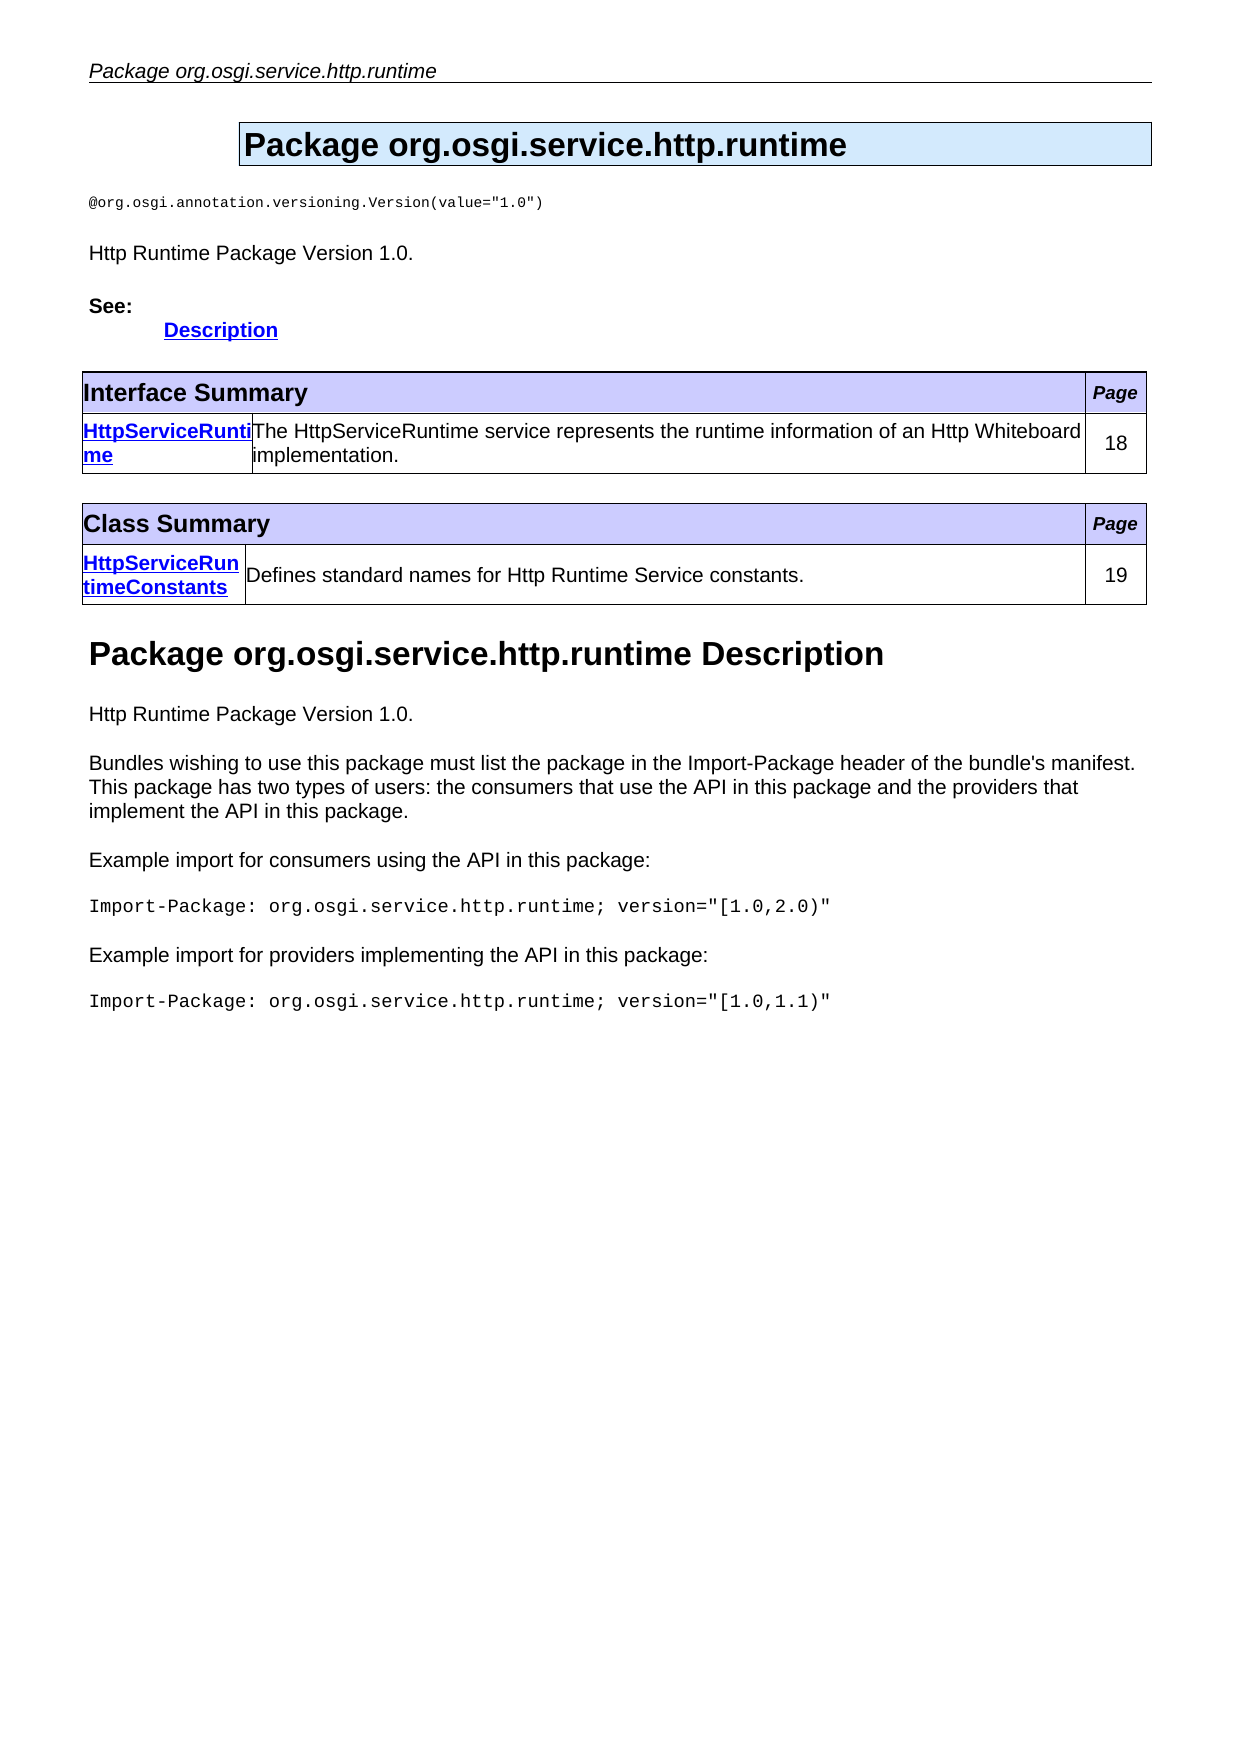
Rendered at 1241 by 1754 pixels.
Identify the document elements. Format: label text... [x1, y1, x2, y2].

text @org.osgi.annotation.versioning.Version(value="1.0") [88, 195, 1152, 212]
text See: [88, 294, 1152, 318]
text Bundles wishing to use this package must list the package in the Import-Package header of the bundle's manifest. This package has two types of users: the consumers that use the API in this package and the providers that implement the API in this package. [88, 751, 1152, 823]
table_cell 18 [1086, 414, 1146, 473]
text Import-Package: org.osgi.service.http.runtime; version="[1.0,1.1)" [88, 992, 1152, 1013]
table_cell me [83, 441, 252, 473]
table_cell HttpServiceRuntimeConstants [83, 545, 245, 604]
text Package org.osgi.service.http.runtime Description [88, 634, 1152, 673]
table_cell HttpServiceRunti [83, 414, 252, 440]
text Example import for consumers using the API in this package: [88, 848, 1152, 872]
text Import-Package: org.osgi.service.http.runtime; version="[1.0,2.0)" [88, 897, 1152, 918]
table_cell The HttpServiceRuntime service represents the runtime information of an Http Whiteboard implementation. [253, 414, 1085, 473]
text Http Runtime Package Version 1.0. [88, 702, 1152, 726]
table_cell 19 [1086, 545, 1146, 604]
subtitle Package org.osgi.service.http.runtime [240, 123, 1151, 165]
text Example import for providers implementing the API in this package: [88, 943, 1152, 967]
text Http Runtime Package Version 1.0. [88, 241, 1152, 265]
table_header Page [1086, 373, 1146, 412]
text Description [163, 318, 1152, 342]
table_header Class Summary [83, 504, 1085, 544]
table_header Interface Summary [83, 373, 1085, 412]
table_cell Defines standard names for Http Runtime Service constants. [246, 545, 1085, 604]
table_header Page [1086, 504, 1146, 544]
